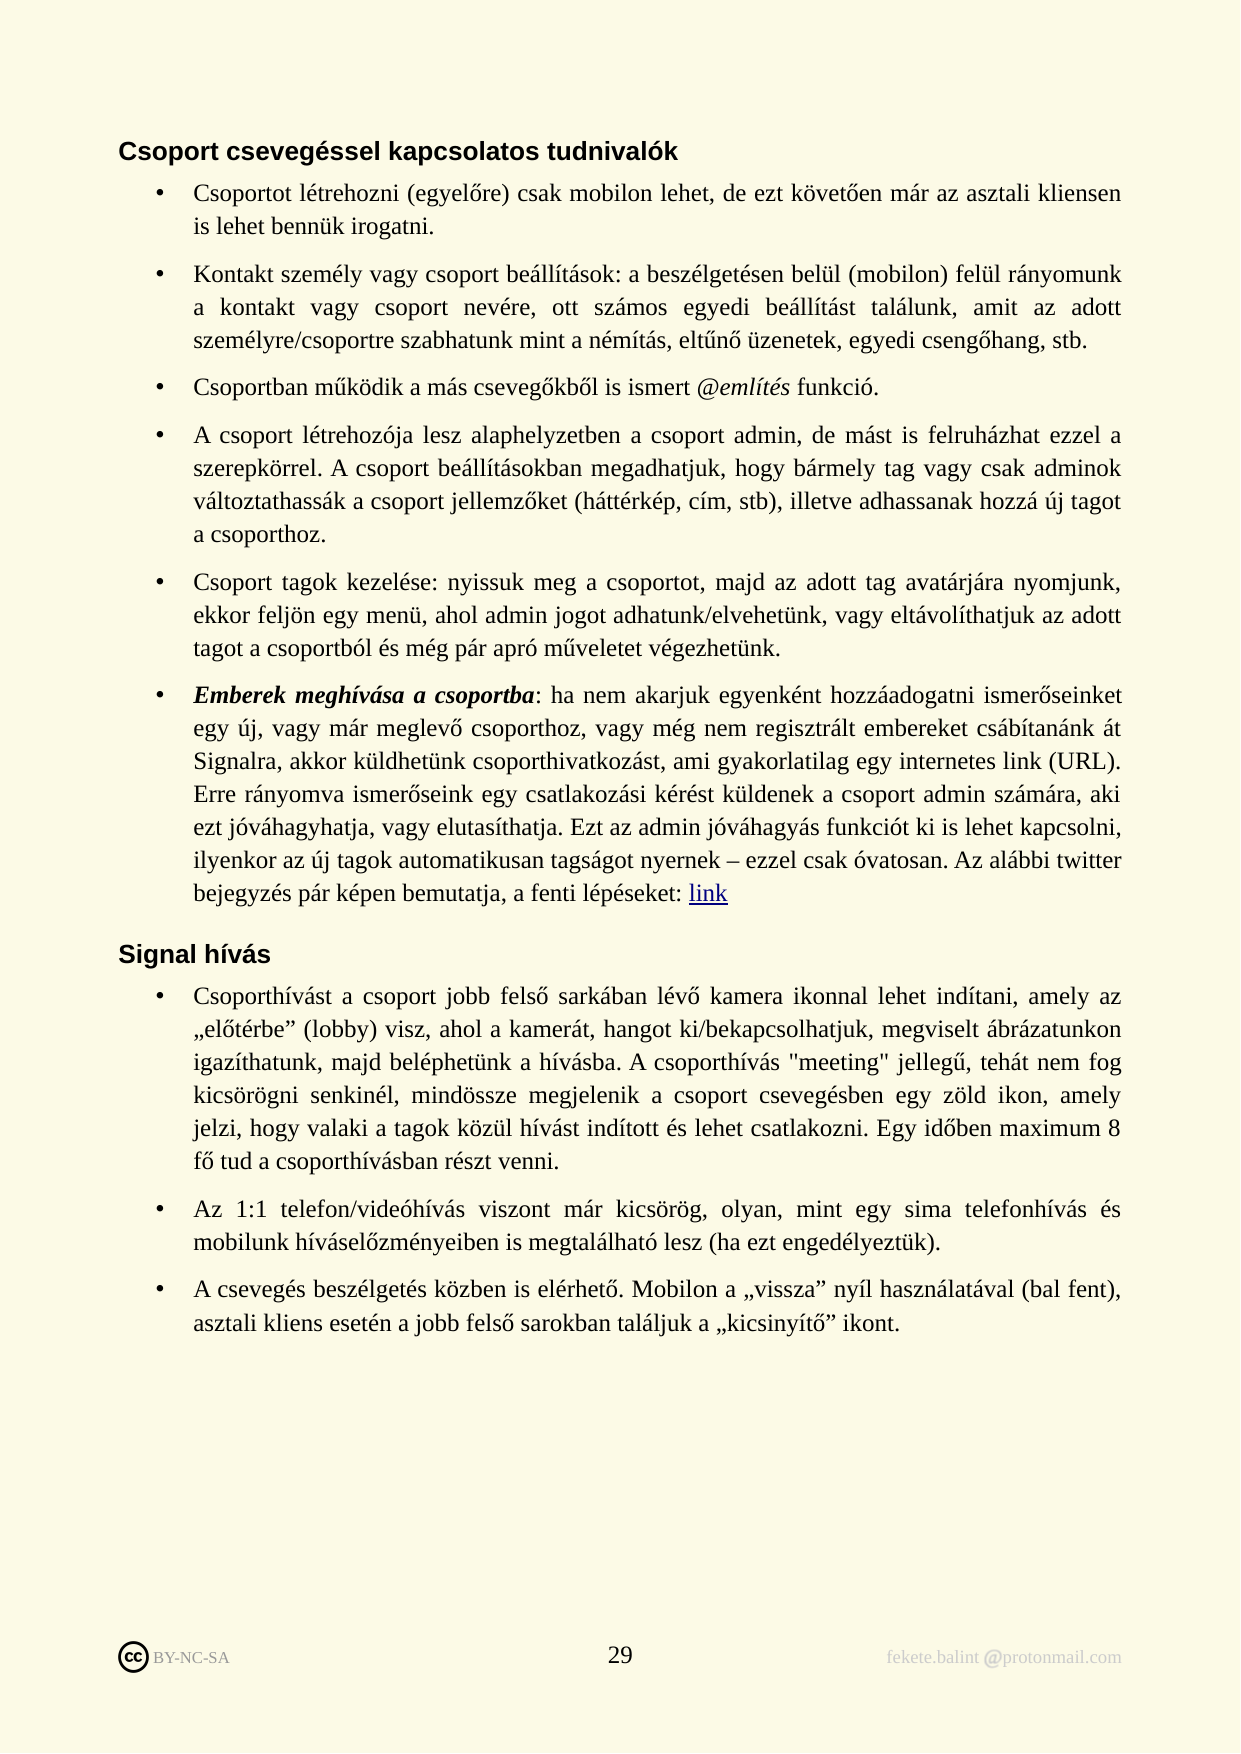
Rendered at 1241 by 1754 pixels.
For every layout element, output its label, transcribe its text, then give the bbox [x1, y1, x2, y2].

subtitle Csoport csevegéssel kapcsolatos tudnivalók [118, 135, 1122, 166]
list Kontakt személy vagy csoport beállítások: a beszélgetésen belül (mobilon) felül rányomunk a kontakt vagy csoport nevére, ott számos egyedi beállítást találunk, amit az adott személyre/csoportre szabhatunk mint a némítás, eltűnő üzenetek, egyedi csengőhang, stb. [156, 259, 1122, 353]
subtitle Signal hívás [118, 938, 1122, 969]
list A csoport létrehozója lesz alaphelyzetben a csoport admin, de mást is felruházhat ezzel a szerepkörrel. A csoport beállításokban megadhatjuk, hogy bármely tag vagy csak adminok változtathassák a csoport jellemzőket (háttérkép, cím, stb), illetve adhassanak hozzá új tagot a csoporthoz. [156, 420, 1122, 548]
list A csevegés beszélgetés közben is elérhető. Mobilon a „vissza” nyíl használatával (bal fent), asztali kliens esetén a jobb felső sarokban találjuk a „kicsinyítő” ikont. [156, 1274, 1122, 1336]
picture [118, 1641, 149, 1673]
list Az 1:1 telefon/videóhívás viszont már kicsörög, olyan, mint egy sima telefonhívás és mobilunk híváselőzményeiben is megtalálható lesz (ha ezt engedélyeztük). [156, 1194, 1122, 1256]
list Emberek meghívása a csoportba: ha nem akarjuk egyenként hozzáadogatni ismerőseinket egy új, vagy már meglevő csoporthoz, vagy még nem regisztrált embereket csábítanánk át Signalra, akkor küldhetünk csoporthivatkozást, ami gyakorlatilag egy internetes link (URL). Erre rányomva ismerőseink egy csatlakozási kérést küldenek a csoport admin számára, aki ezt jóváhagyhatja, vagy elutasíthatja. Ezt az admin jóváhagyás funkciót ki is lehet kapcsolni, ilyenkor az új tagok automatikusan tagságot nyernek – ezzel csak óvatosan. Az alábbi twitter bejegyzés pár képen bemutatja, a fenti lépéseket: link [156, 680, 1122, 907]
list Csoport tagok kezelése: nyissuk meg a csoportot, majd az adott tag avatárjára nyomjunk, ekkor feljön egy menü, ahol admin jogot adhatunk/elvehetünk, vagy eltávolíthatjuk az adott tagot a csoportból és még pár apró műveletet végezhetünk. [156, 567, 1122, 661]
list Csoportot létrehozni (egyelőre) csak mobilon lehet, de ezt követően már az asztali kliensen is lehet bennük irogatni. [156, 178, 1122, 240]
picture [982, 1648, 1003, 1669]
list Csoportban működik a más csevegőkből is ismert @említés funkció. [156, 372, 1122, 401]
list Csoporthívást a csoport jobb felső sarkában lévő kamera ikonnal lehet indítani, amely az „előtérbe” (lobby) visz, ahol a kamerát, hangot ki/bekapcsolhatjuk, megviselt ábrázatunkon igazíthatunk, majd beléphetünk a hívásba. A csoporthívás "meeting" jellegű, tehát nem fog kicsörögni senkinél, mindössze megjelenik a csoport csevegésben egy zöld ikon, amely jelzi, hogy valaki a tagok közül hívást indított és lehet csatlakozni. Egy időben maximum 8 fő tud a csoporthívásban részt venni. [156, 981, 1122, 1175]
